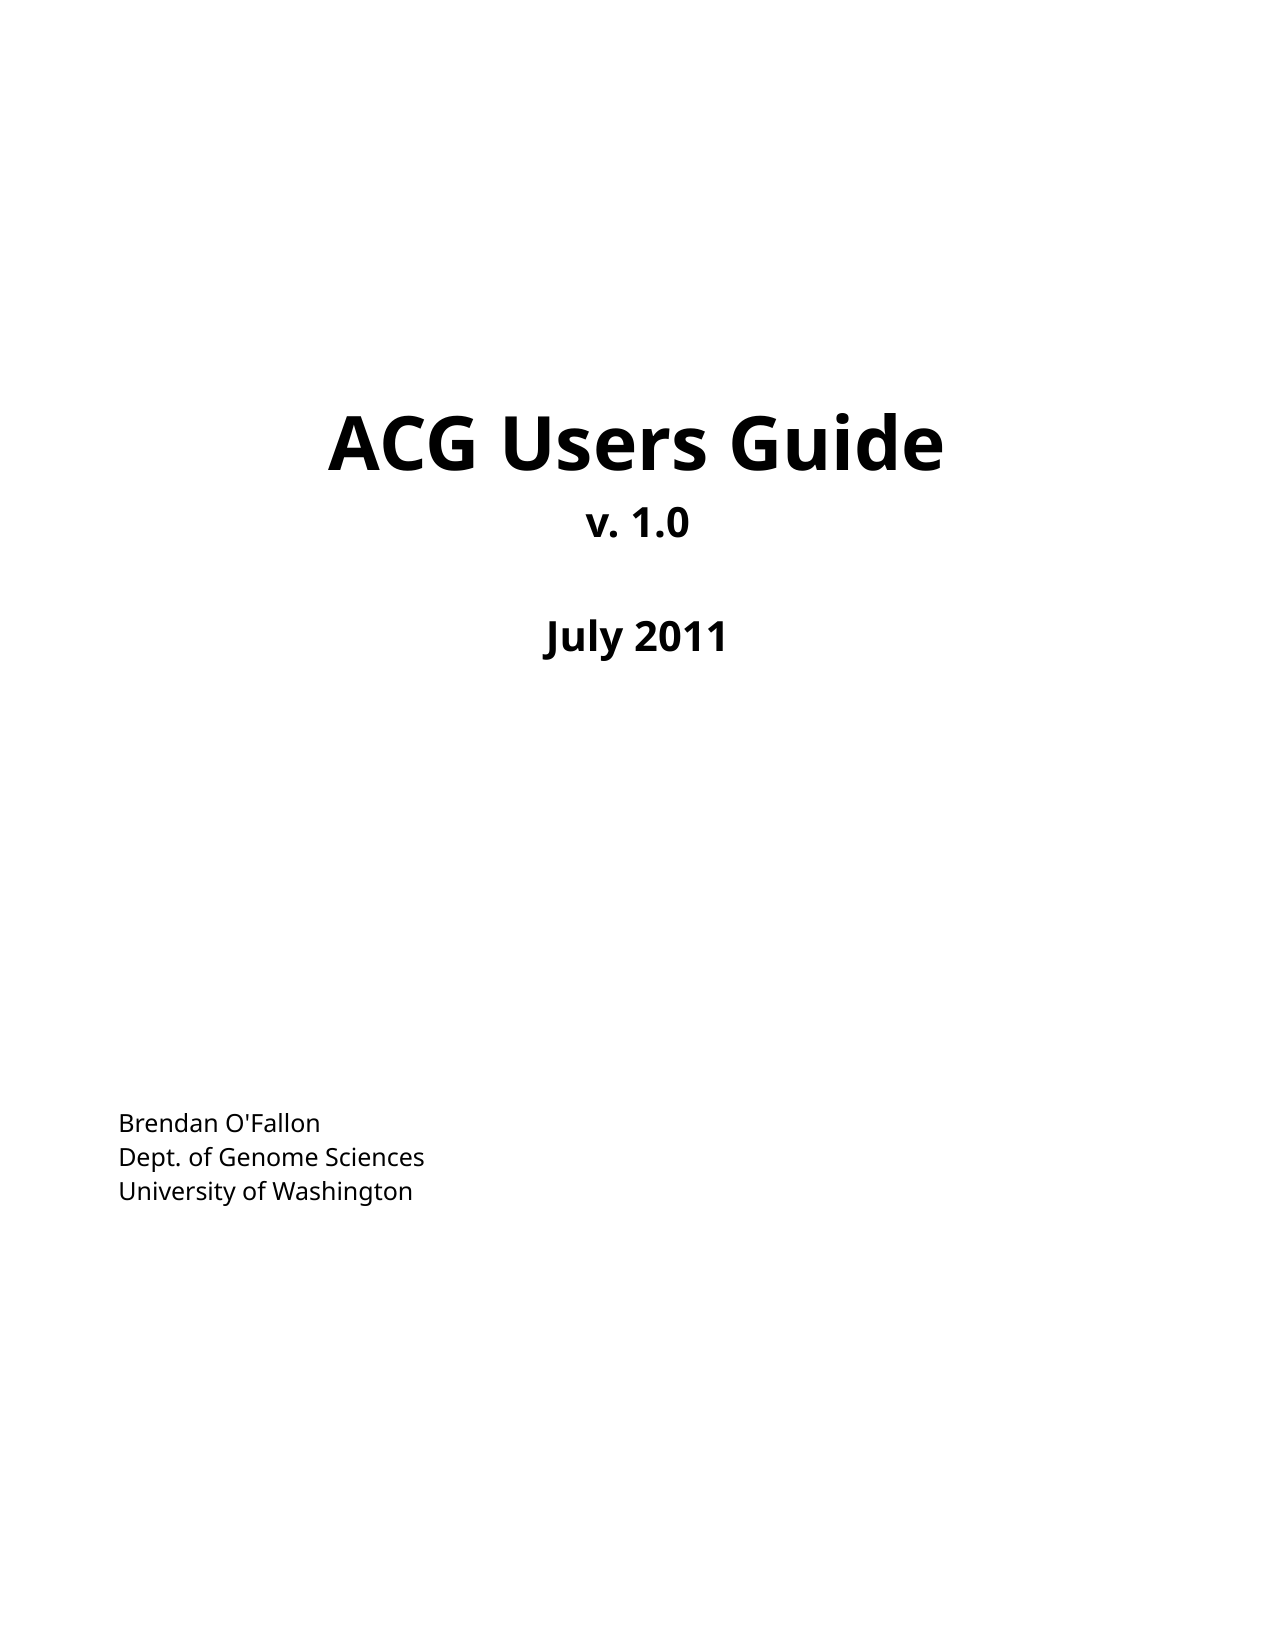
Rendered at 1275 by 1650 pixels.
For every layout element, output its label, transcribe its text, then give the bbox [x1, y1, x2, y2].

text v. 1.0 [118, 493, 1157, 549]
text Dept. of Genome Sciences [118, 1140, 1157, 1174]
text ACG Users Guide [118, 391, 1157, 493]
text July 2011 [118, 606, 1157, 663]
text Brendan O'Fallon [118, 1106, 1157, 1140]
text University of Washington [118, 1174, 1157, 1208]
